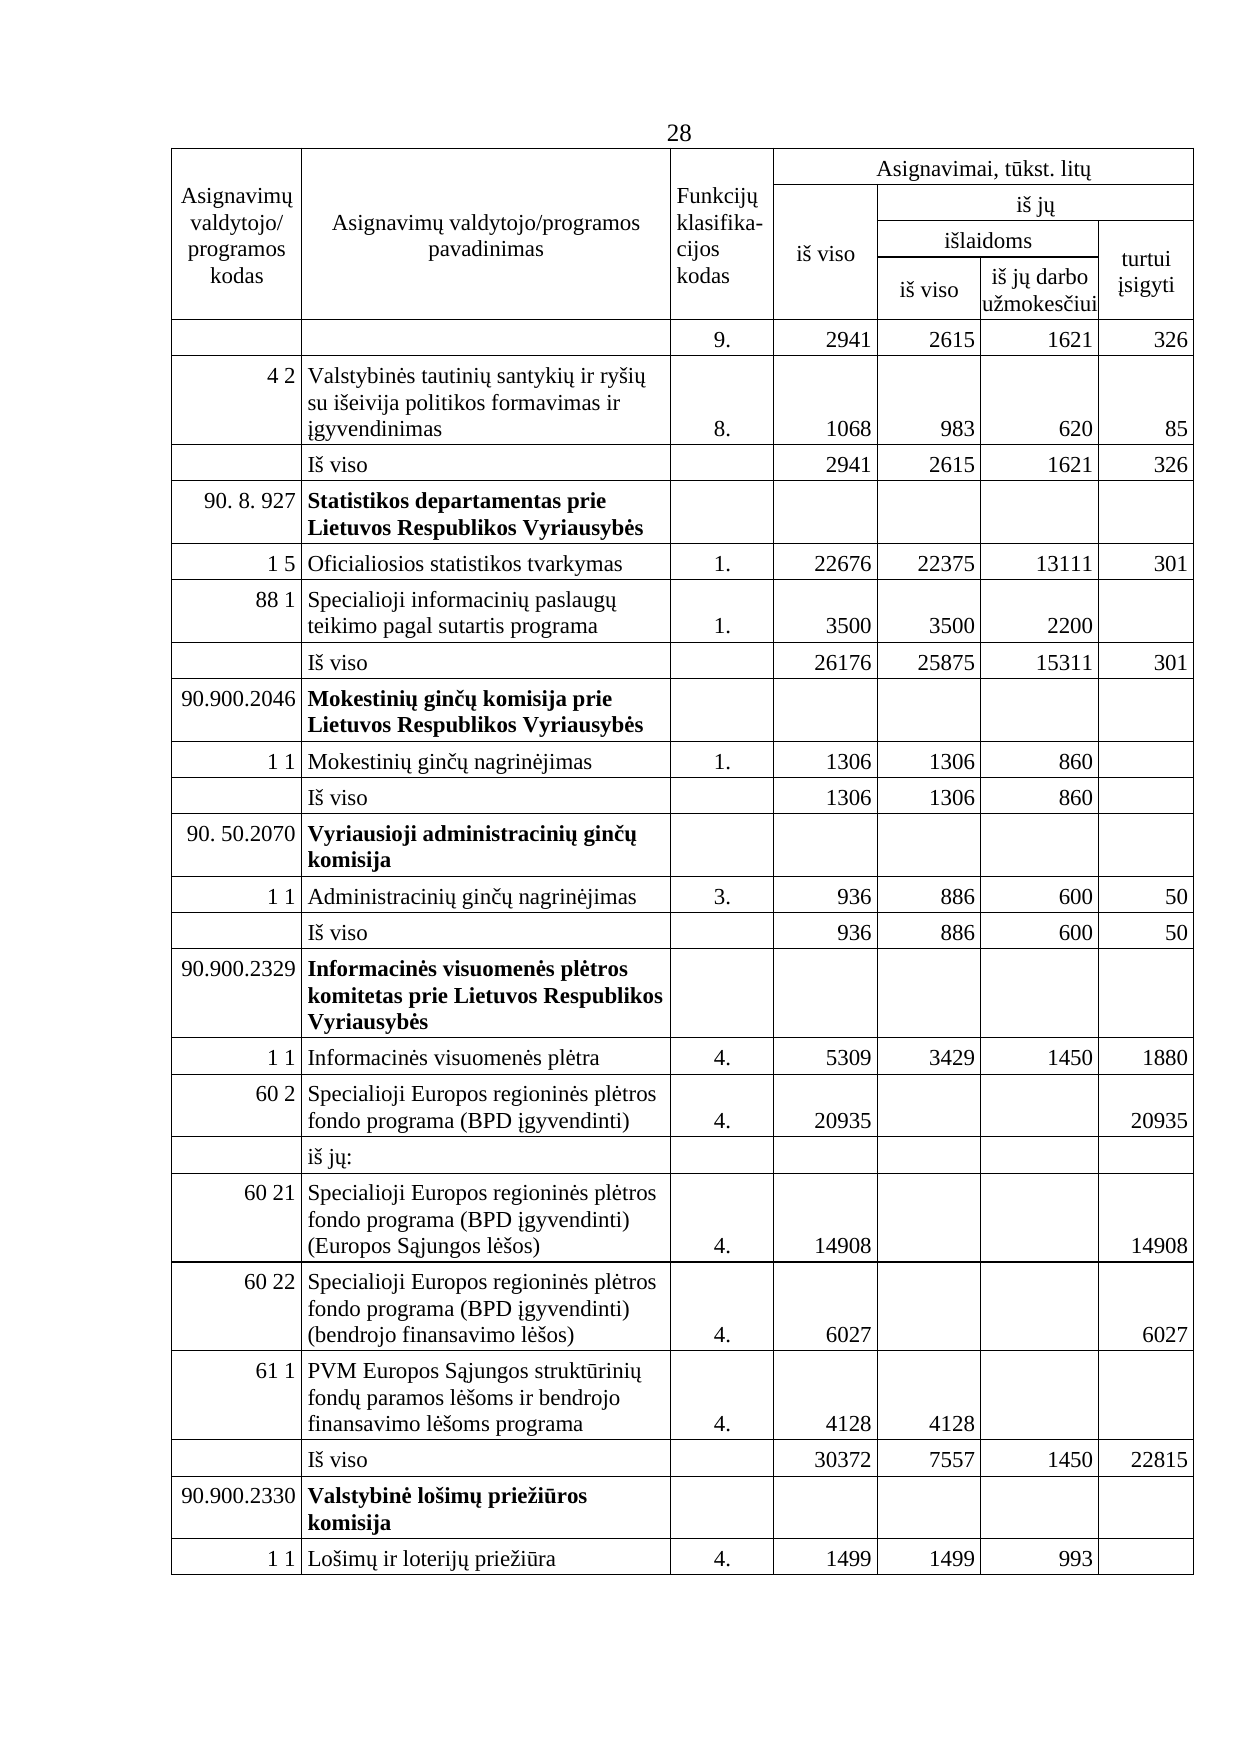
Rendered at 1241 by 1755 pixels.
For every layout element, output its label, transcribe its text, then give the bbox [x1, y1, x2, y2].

table_cell [1099, 742, 1193, 777]
table_header Asignavimų valdytojo/programos pavadinimas [302, 149, 670, 319]
table_cell 9. [671, 320, 773, 355]
table_cell 2615 [878, 320, 980, 355]
table_cell [172, 778, 301, 813]
table_cell [172, 1440, 301, 1476]
table_cell 2615 [878, 445, 980, 480]
table_cell 1306 [878, 778, 980, 813]
table_cell Vyriausioji administracinių ginčų komisija [302, 814, 670, 876]
table_cell 50 [1099, 913, 1193, 948]
table_cell 14908 [1099, 1174, 1193, 1261]
table_cell [878, 814, 980, 876]
table_cell 1621 [981, 445, 1098, 480]
table_cell Valstybinė lošimų priežiūros komisija [302, 1477, 670, 1538]
table_cell 600 [981, 877, 1098, 912]
table_cell 22815 [1099, 1440, 1193, 1476]
table_cell iš jų [878, 185, 1193, 220]
table_cell 61 1 [172, 1351, 301, 1439]
table_cell 4128 [774, 1351, 877, 1439]
table_cell 1880 [1099, 1038, 1193, 1073]
table_cell [671, 679, 773, 741]
table_cell 936 [774, 913, 877, 948]
table_cell 14908 [774, 1174, 877, 1261]
table_header Funkcijų klasifika-cijos kodas [671, 149, 773, 319]
table_cell [1099, 1351, 1193, 1439]
table_cell 25875 [878, 643, 980, 678]
table_cell 3500 [878, 580, 980, 642]
table_cell [981, 1174, 1098, 1261]
table_cell 1. [671, 544, 773, 579]
table_cell [774, 679, 877, 741]
table_cell iš jų: [302, 1137, 670, 1172]
table_cell 1306 [878, 742, 980, 777]
table_cell Mokestinių ginčų nagrinėjimas [302, 742, 670, 777]
table_cell [671, 949, 773, 1037]
table_cell [671, 1137, 773, 1172]
table_header Asignavimų valdytojo/ programos kodas [172, 149, 301, 319]
table_cell 4. [671, 1075, 773, 1136]
table_cell [172, 320, 301, 355]
table_cell [981, 949, 1098, 1037]
table_cell [878, 679, 980, 741]
table_cell [302, 320, 670, 355]
table_cell [981, 481, 1098, 543]
table_cell [1099, 1137, 1193, 1172]
table_cell 1621 [981, 320, 1098, 355]
table_cell 1 5 [172, 544, 301, 579]
table_cell [981, 1477, 1098, 1538]
table_cell [878, 481, 980, 543]
table_cell [172, 1137, 301, 1172]
table_cell [878, 1263, 980, 1350]
table_cell Valstybinės tautinių santykių ir ryšių su išeivija politikos formavimas ir įgyvendinimas [302, 356, 670, 444]
table_cell Lošimų ir loterijų priežiūra [302, 1539, 670, 1574]
table_cell [671, 481, 773, 543]
table_cell išlaidoms [878, 221, 1098, 256]
table_cell 4. [671, 1174, 773, 1261]
table_cell [981, 1351, 1098, 1439]
table_cell 90. 8. 927 [172, 481, 301, 543]
table_cell 1499 [774, 1539, 877, 1574]
table_cell 1306 [774, 742, 877, 777]
table_cell [172, 913, 301, 948]
table_cell Specialioji informacinių paslaugų teikimo pagal sutartis programa [302, 580, 670, 642]
table_cell [878, 949, 980, 1037]
table_cell 5309 [774, 1038, 877, 1073]
table_cell Iš viso [302, 643, 670, 678]
table_cell 90.900.2330 [172, 1477, 301, 1538]
table_cell 2941 [774, 320, 877, 355]
table_cell 22375 [878, 544, 980, 579]
table_cell [671, 643, 773, 678]
table_cell 6027 [1099, 1263, 1193, 1350]
table_cell [1099, 679, 1193, 741]
table_cell 4 2 [172, 356, 301, 444]
table_cell 90.900.2046 [172, 679, 301, 741]
table_cell Specialioji Europos regioninės plėtros fondo programa (BPD įgyvendinti) [302, 1075, 670, 1136]
table_cell 993 [981, 1539, 1098, 1574]
table_cell 90. 50.2070 [172, 814, 301, 876]
table_cell [1099, 1539, 1193, 1574]
table_cell 50 [1099, 877, 1193, 912]
table_cell [774, 1137, 877, 1172]
table_cell [774, 481, 877, 543]
table_cell 60 21 [172, 1174, 301, 1261]
table_cell [172, 643, 301, 678]
table_cell [1099, 814, 1193, 876]
table_cell 26176 [774, 643, 877, 678]
table_cell 60 2 [172, 1075, 301, 1136]
table_cell 326 [1099, 320, 1193, 355]
table_cell [172, 445, 301, 480]
table_cell 936 [774, 877, 877, 912]
table_cell 886 [878, 877, 980, 912]
table_cell 90.900.2329 [172, 949, 301, 1037]
table_cell 860 [981, 742, 1098, 777]
table_cell 1450 [981, 1440, 1098, 1476]
table_cell iš viso [774, 185, 877, 319]
table_cell 620 [981, 356, 1098, 444]
table_cell 1499 [878, 1539, 980, 1574]
table_cell 4. [671, 1263, 773, 1350]
table_cell 2941 [774, 445, 877, 480]
table_cell [671, 1477, 773, 1538]
table_cell 85 [1099, 356, 1193, 444]
table_cell 20935 [774, 1075, 877, 1136]
table_cell [981, 1263, 1098, 1350]
table_cell [981, 1137, 1098, 1172]
table_cell [878, 1174, 980, 1261]
table_cell [774, 949, 877, 1037]
table_cell Statistikos departamentas prie Lietuvos Respublikos Vyriausybės [302, 481, 670, 543]
table_cell [981, 679, 1098, 741]
table_cell 1068 [774, 356, 877, 444]
table_cell [774, 1477, 877, 1538]
table_cell [878, 1137, 980, 1172]
table_cell 4. [671, 1038, 773, 1073]
table_header Asignavimai, tūkst. litų [774, 149, 1193, 184]
table_cell [878, 1075, 980, 1136]
table_cell 2200 [981, 580, 1098, 642]
table_cell 1306 [774, 778, 877, 813]
table_cell 886 [878, 913, 980, 948]
table_cell 1 1 [172, 742, 301, 777]
table_cell iš viso [878, 258, 980, 319]
table_cell 15311 [981, 643, 1098, 678]
table_cell [671, 814, 773, 876]
table_cell [878, 1477, 980, 1538]
table_cell 6027 [774, 1263, 877, 1350]
table_cell 1 1 [172, 1038, 301, 1073]
table_cell 3500 [774, 580, 877, 642]
table_cell [671, 445, 773, 480]
table_cell 20935 [1099, 1075, 1193, 1136]
table_cell [774, 814, 877, 876]
table_cell Informacinės visuomenės plėtra [302, 1038, 670, 1073]
table_cell 4. [671, 1539, 773, 1574]
table_cell 1. [671, 742, 773, 777]
table_cell turtui įsigyti [1099, 221, 1193, 319]
table_cell [671, 913, 773, 948]
table_cell 301 [1099, 643, 1193, 678]
table_cell 1 1 [172, 1539, 301, 1574]
table_cell Iš viso [302, 1440, 670, 1476]
table_cell 8. [671, 356, 773, 444]
table_cell 30372 [774, 1440, 877, 1476]
table_cell Mokestinių ginčų komisija prie Lietuvos Respublikos Vyriausybės [302, 679, 670, 741]
table_cell [981, 1075, 1098, 1136]
table_cell Iš viso [302, 778, 670, 813]
table_cell [671, 778, 773, 813]
table_cell 301 [1099, 544, 1193, 579]
table_cell [1099, 580, 1193, 642]
table_cell 4. [671, 1351, 773, 1439]
table_cell [981, 814, 1098, 876]
table_cell [1099, 949, 1193, 1037]
table_cell 13111 [981, 544, 1098, 579]
table_cell Informacinės visuomenės plėtros komitetas prie Lietuvos Respublikos Vyriausybės [302, 949, 670, 1037]
table_cell [1099, 481, 1193, 543]
table_cell 326 [1099, 445, 1193, 480]
table_cell Iš viso [302, 913, 670, 948]
table_cell 1. [671, 580, 773, 642]
table_cell 983 [878, 356, 980, 444]
table_cell 600 [981, 913, 1098, 948]
table_cell Specialioji Europos regioninės plėtros fondo programa (BPD įgyvendinti) (Europos Sąjungos lėšos) [302, 1174, 670, 1261]
table_cell [671, 1440, 773, 1476]
table_cell [1099, 778, 1193, 813]
table_cell Oficialiosios statistikos tvarkymas [302, 544, 670, 579]
table_cell PVM Europos Sąjungos struktūrinių fondų paramos lėšoms ir bendrojo finansavimo lėšoms programa [302, 1351, 670, 1439]
table_cell Specialioji Europos regioninės plėtros fondo programa (BPD įgyvendinti) (bendrojo finansavimo lėšos) [302, 1263, 670, 1350]
table_cell 3429 [878, 1038, 980, 1073]
table_cell Administracinių ginčų nagrinėjimas [302, 877, 670, 912]
table_cell 4128 [878, 1351, 980, 1439]
table_cell 1 1 [172, 877, 301, 912]
table_cell 88 1 [172, 580, 301, 642]
table_cell [1099, 1477, 1193, 1538]
table_cell 22676 [774, 544, 877, 579]
table_cell 3. [671, 877, 773, 912]
table_cell iš jų darbo užmokesčiui [981, 258, 1098, 319]
table_cell 60 22 [172, 1263, 301, 1350]
table_cell 7557 [878, 1440, 980, 1476]
table_cell 860 [981, 778, 1098, 813]
table_cell Iš viso [302, 445, 670, 480]
table_cell 1450 [981, 1038, 1098, 1073]
